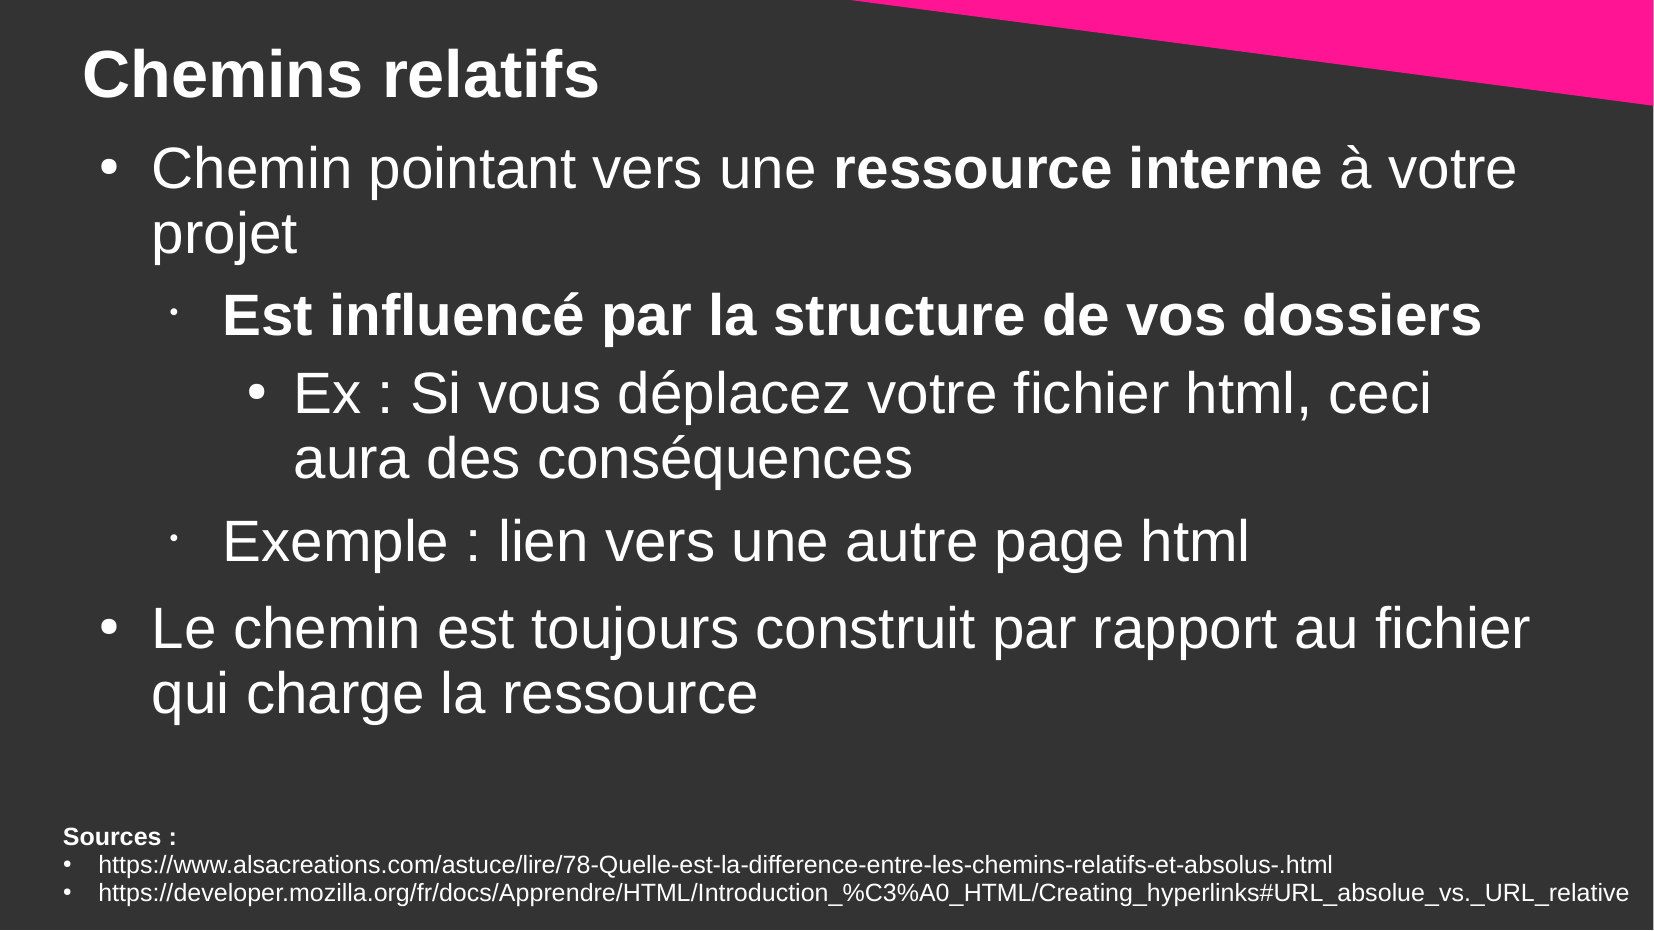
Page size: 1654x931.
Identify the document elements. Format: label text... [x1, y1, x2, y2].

text_box Sources : https://www.alsacreations.com/astuce/lire/78-Quelle-est-la-difference-entre-les-chemins-relatifs-et-absolus-.html https://developer.mozilla.org/fr/docs/Apprendre/HTML/Introduction_%C3%A0_HTML/Creating_hyperlinks#URL_absolue_vs._URL_relative [48, 815, 1654, 915]
text_box [850, 0, 1654, 106]
title Chemins relatifs [82, 37, 1571, 122]
list Chemin pointant vers une ressource interne à votre projet Est influencé par la structure de vos dossiers Ex : Si vous déplacez votre fichier html, ceci aura des conséquences Exemple : lien vers une autre page html Le chemin est toujours construit par rapport au fichier qui charge la ressource [80, 135, 1546, 733]
